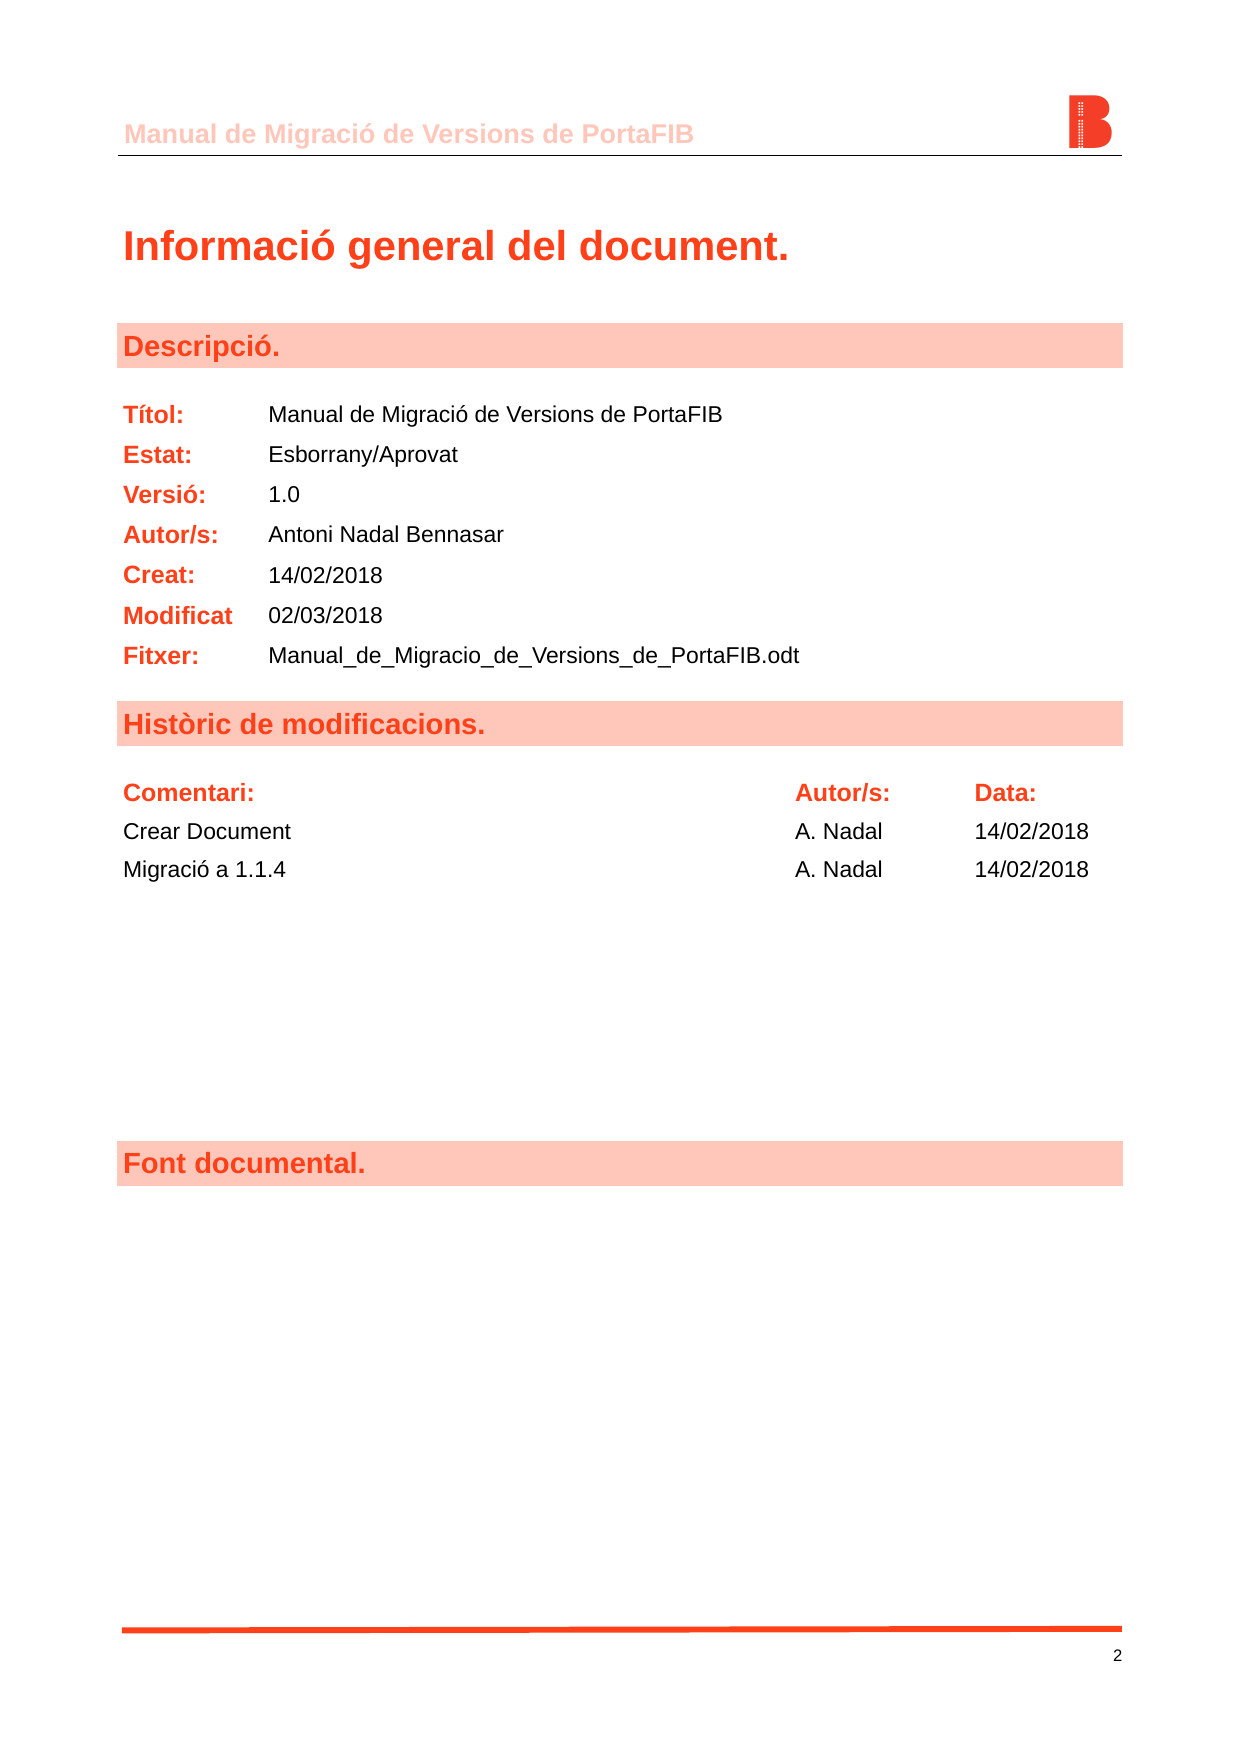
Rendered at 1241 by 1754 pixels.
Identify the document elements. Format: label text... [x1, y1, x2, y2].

table_cell [117, 746, 1123, 772]
table_cell [117, 1039, 789, 1077]
table_cell [789, 926, 969, 963]
table_cell Fitxer: [117, 635, 262, 675]
table_cell Estat: [117, 434, 262, 474]
table_cell 14/02/2018 [969, 812, 1123, 850]
table_cell Antoni Nadal Bennasar [262, 515, 1123, 555]
table_cell [117, 1289, 1123, 1327]
table_cell [969, 888, 1123, 926]
table_cell [117, 1077, 789, 1115]
table_cell [117, 1001, 789, 1039]
table_cell Esborrany/Aprovat [262, 434, 1123, 474]
table_cell 1.0 [262, 474, 1123, 514]
table_cell Versió: [117, 474, 262, 514]
table_cell [117, 1249, 1123, 1289]
table_cell [117, 888, 789, 926]
table_cell [789, 1039, 969, 1077]
table_cell Modificat [117, 595, 262, 635]
table_cell [117, 964, 789, 1001]
table_cell Creat: [117, 555, 262, 595]
table_cell [117, 926, 789, 963]
table_cell [969, 1001, 1123, 1039]
table_cell Manual_de_Migracio_de_Versions_de_PortaFIB.odt [262, 635, 1123, 675]
table_cell [789, 1001, 969, 1039]
table_cell Històric de modificacions. [117, 701, 1123, 746]
table_cell [117, 1211, 1123, 1249]
table_cell Autor/s: [117, 515, 262, 555]
picture [1063, 94, 1117, 150]
table_cell 14/02/2018 [969, 850, 1123, 888]
table_cell Font documental. [117, 1141, 1123, 1186]
table_cell [789, 1077, 969, 1115]
table_cell 14/02/2018 [262, 555, 1123, 595]
table_cell Crear Document [117, 812, 789, 850]
table_cell [969, 1039, 1123, 1077]
table_cell [117, 1186, 1123, 1211]
table_cell [789, 888, 969, 926]
table_header Informació general del document. [117, 216, 1123, 323]
table_cell Comentari: [117, 772, 789, 812]
table_cell [117, 675, 1123, 701]
table_cell Autor/s: [789, 772, 969, 812]
table_cell A. Nadal [789, 812, 969, 850]
table_cell Manual de Migració de Versions de PortaFIB [262, 394, 1123, 434]
table_cell [789, 964, 969, 1001]
table_cell Data: [969, 772, 1123, 812]
table_cell A. Nadal [789, 850, 969, 888]
table_cell [117, 1115, 1123, 1141]
table_cell [117, 368, 1123, 394]
table_cell [969, 926, 1123, 963]
table_cell [117, 1327, 1123, 1365]
table_cell Migració a 1.1.4 [117, 850, 789, 888]
table_cell Títol: [117, 394, 262, 434]
table_cell 02/03/2018 [262, 595, 1123, 635]
table_cell Descripció. [117, 323, 1123, 368]
table_cell [969, 964, 1123, 1001]
table_cell [969, 1077, 1123, 1115]
